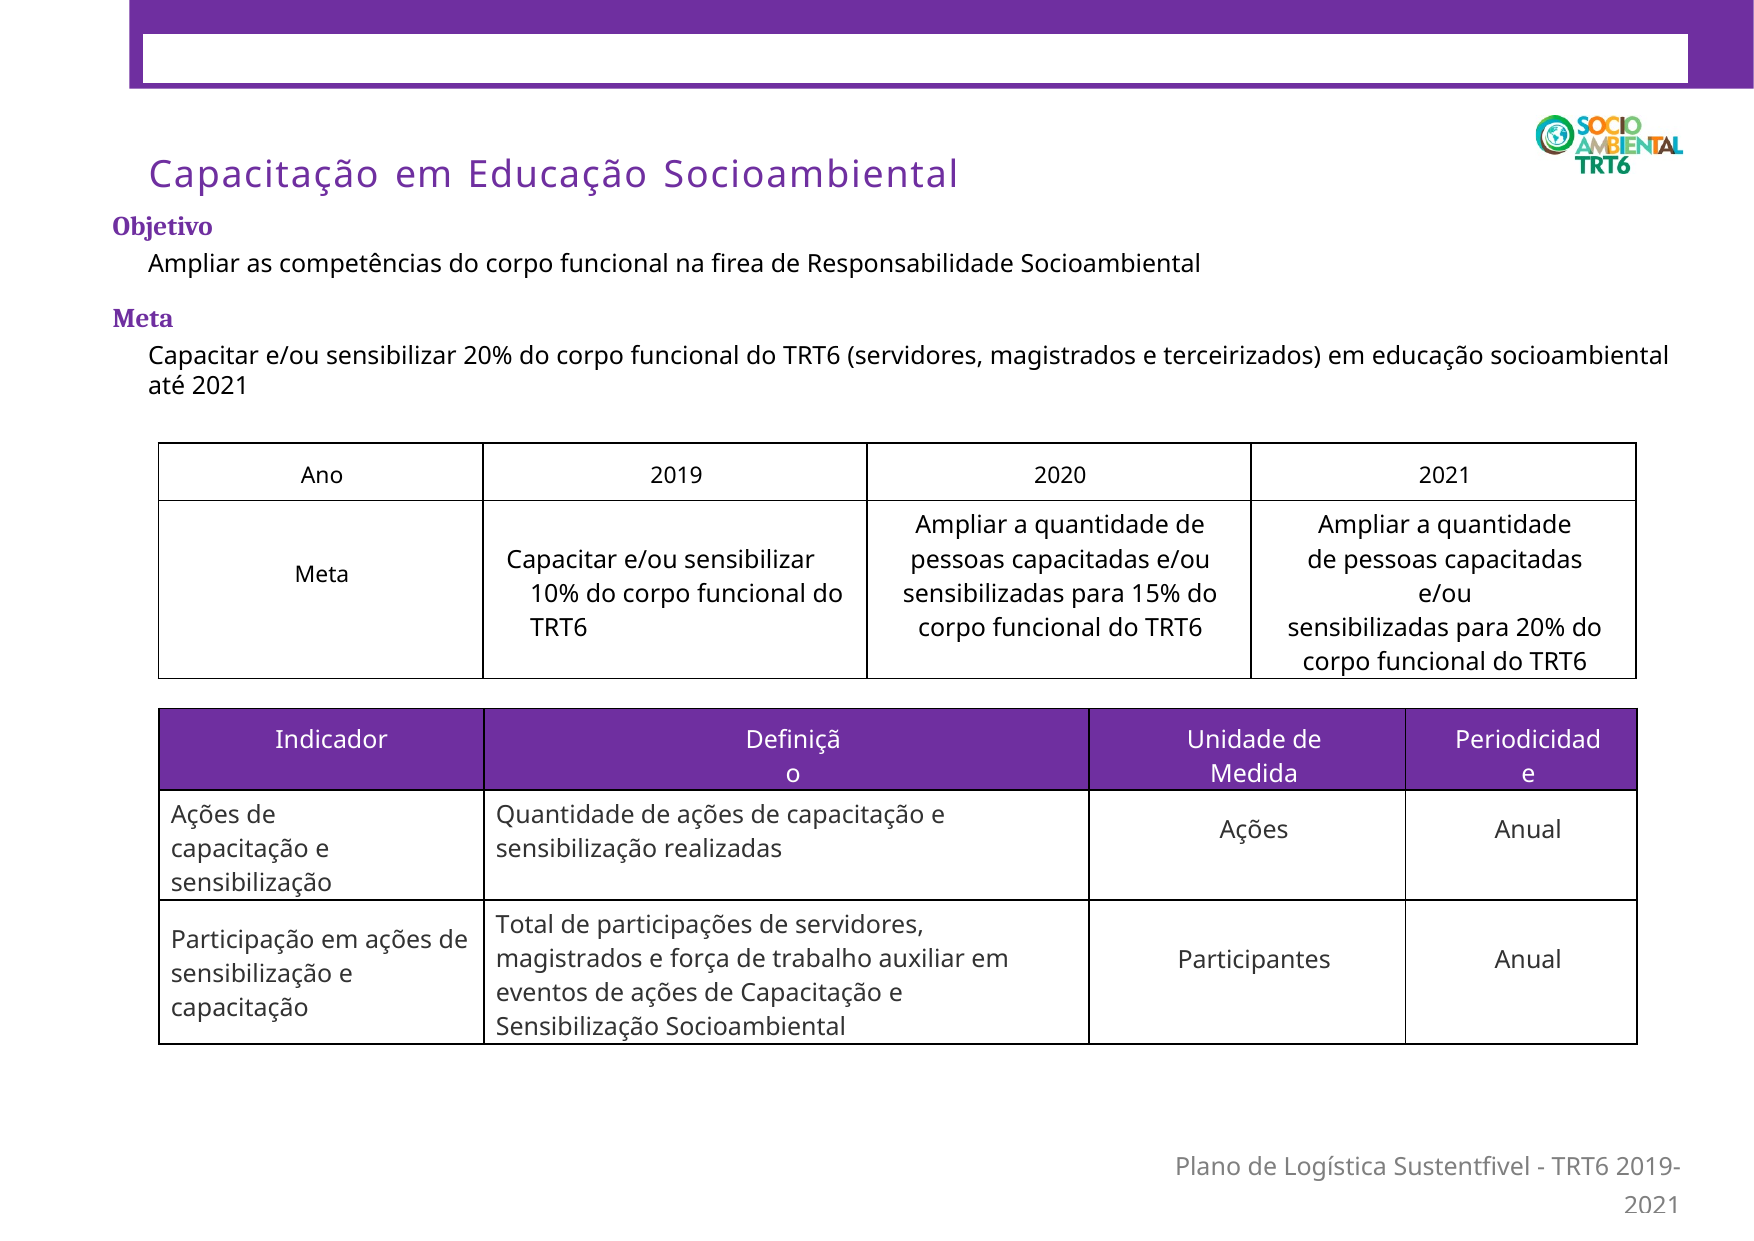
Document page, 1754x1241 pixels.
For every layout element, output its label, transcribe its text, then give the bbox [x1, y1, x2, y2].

table_cell Participantes [1090, 901, 1405, 1043]
subtitle Meta [112, 303, 1693, 334]
table_cell Quantidade de ações de capacitação e sensibilização realizadas [485, 791, 1088, 899]
table_cell Capacitar e/ou sensibilizar 10% do corpo funcional do TRT6 [484, 501, 866, 677]
table_cell Meta [159, 501, 482, 677]
table_header Periodicidade [1406, 709, 1636, 789]
table_cell Total de participações de servidores, magistrados e força de trabalho auxiliar em eventos de ações de Capacitação e Sensibilização Socioambiental [485, 901, 1088, 1043]
table_cell Participação em ações de sensibilização e capacitação [160, 901, 483, 1043]
table_header 2019 [484, 444, 866, 500]
table_cell Ações [1090, 791, 1405, 899]
table_cell Ações de capacitação e sensibilização [160, 791, 483, 899]
table_header Definição [485, 709, 1088, 789]
text Ampliar as competências do corpo funcional na firea de Responsabilidade Socioambiental [148, 248, 1693, 278]
picture [1535, 115, 1684, 174]
table_cell Anual [1406, 901, 1636, 1043]
table_header Ano [159, 444, 482, 500]
text Capacitar e/ou sensibilizar 20% do corpo funcional do TRT6 (servidores, magistrados e terceirizados) em educação socioambiental até 2021 [148, 341, 1693, 401]
table_header Unidade de Medida [1090, 709, 1405, 789]
table_header 2020 [868, 444, 1250, 500]
table_header Indicador [160, 709, 483, 789]
table_cell Anual [1406, 791, 1636, 899]
table_header 2021 [1252, 444, 1635, 500]
subtitle Capacitação em Educação Socioambiental [148, 147, 1693, 198]
subtitle Objetivo [112, 211, 1693, 242]
table_cell Ampliar a quantidade de pessoas capacitadas e/ou sensibilizadas para 20% do corpo funcional do TRT6 [1252, 501, 1635, 677]
table_cell Ampliar a quantidade de pessoas capacitadas e/ou sensibilizadas para 15% do corpo funcional do TRT6 [868, 501, 1250, 677]
